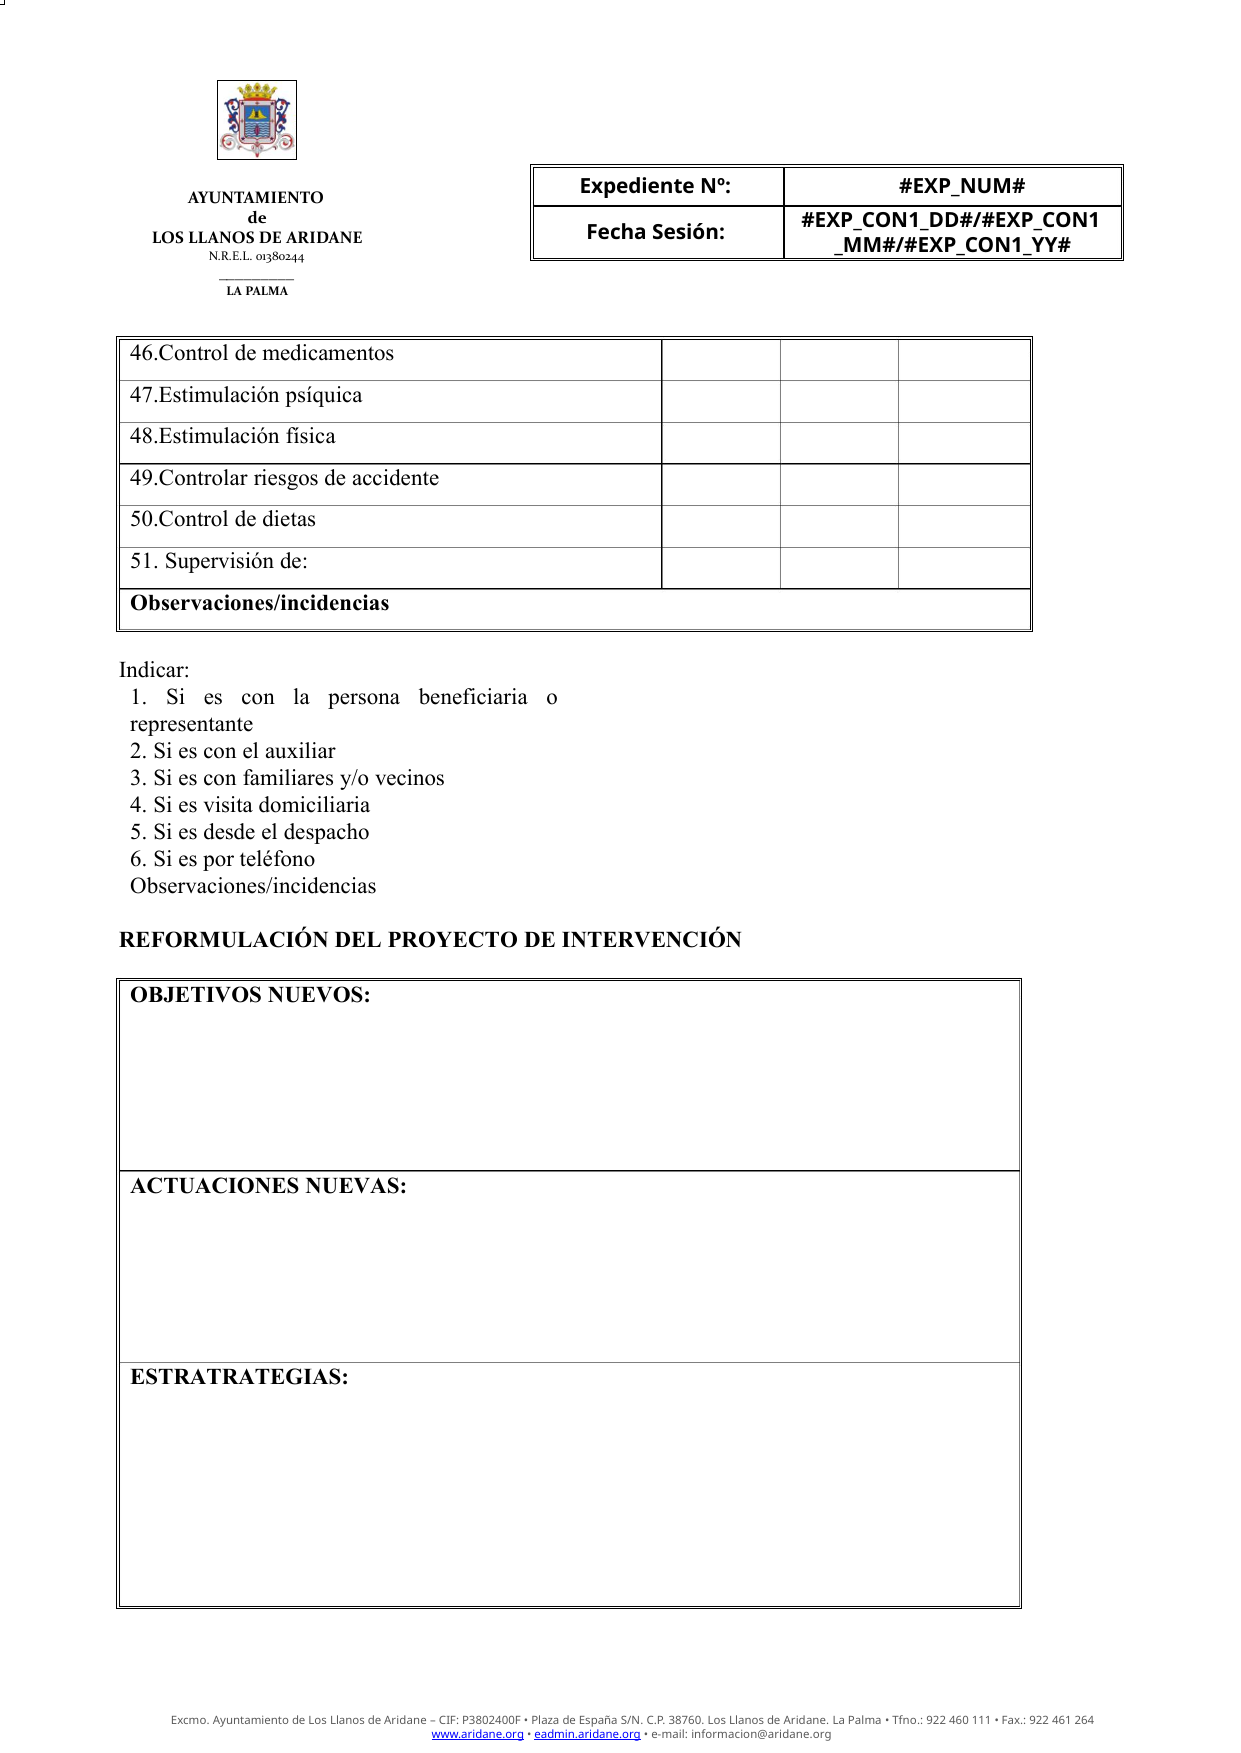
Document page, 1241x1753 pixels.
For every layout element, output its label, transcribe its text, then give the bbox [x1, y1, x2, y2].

text 4 [130, 465, 141, 479]
text 4 [130, 423, 141, 437]
text 1 [130, 684, 141, 709]
text . Si es con familiares y/o vecinos [141, 765, 470, 790]
text 6 [130, 846, 141, 871]
text _ [219, 266, 226, 279]
text 3 [130, 765, 141, 790]
text LOS LLANOS DE ARIDANE [152, 230, 387, 247]
text Expediente Nº: [579, 173, 761, 198]
text _MM#/#EXP_CON1_YY# [834, 232, 1161, 257]
text #EXP_NUM# [899, 173, 1062, 198]
text Fecha Sesión: [586, 219, 761, 244]
text AYUNTAMIENTO [188, 190, 387, 207]
text Excmo. Ayuntamiento de Los Llanos de Aridane – CIF: P3802400F • Plaza de España S/N. C.P. 38760. Los Llanos de Aridane. La Palma • Tfno.: 922 460 111 • Fax.: 922 461 264 [171, 1713, 1095, 1727]
text 4 [130, 356, 141, 366]
text 8.Estimulación física [141, 423, 420, 449]
text 6.Control de medicamentos [141, 340, 420, 366]
text . Si es con el auxiliar [141, 738, 360, 763]
text . Si es desde el despacho [141, 819, 470, 844]
text 7.Estimulación psíquica [141, 382, 420, 407]
text . Si es con la persona beneficiaria o [141, 684, 582, 709]
text 4 [130, 792, 141, 806]
text 5 [130, 506, 141, 532]
text ESTRATRATEGIAS: [130, 1364, 432, 1390]
text 2 [130, 738, 141, 763]
text ACTUACIONES NUEVAS: [130, 1173, 432, 1199]
text 4 [130, 340, 141, 354]
text 9.Controlar riesgos de accidente [141, 465, 463, 490]
picture [117, 979, 1021, 1608]
text OBJETIVOS NUEVOS: [130, 982, 767, 1008]
text Observaciones/incidencias [130, 590, 414, 616]
text 4 [130, 398, 141, 407]
picture [218, 81, 296, 159]
text REFORMULACIÓN DEL PROYECTO DE INTERVENCIÓN [119, 927, 767, 953]
text #EXP_CON1_DD#/#EXP_CON1 [801, 207, 1161, 232]
text 4 [130, 808, 141, 817]
text LA PALMA [226, 286, 317, 298]
text Indicar: [119, 657, 215, 682]
text Observaciones/incidencias [130, 873, 401, 898]
text 4 [130, 481, 141, 490]
text . Si es por teléfono [141, 846, 470, 871]
text representante [130, 711, 278, 737]
text 5 [130, 819, 141, 844]
text . Si es visita domiciliaria [141, 792, 470, 817]
text 4 [130, 439, 141, 449]
picture [531, 165, 1123, 260]
text _ [317, 266, 327, 282]
text 0.Control de dietas [141, 506, 463, 532]
text N.R.E.L. 01380244 [208, 250, 327, 262]
text 1. Supervisión de: [141, 548, 333, 573]
picture [117, 337, 1032, 631]
text de [247, 210, 387, 227]
text 5 [130, 548, 141, 573]
text www.aridane.org • eadmin.aridane.org • e-mail: informacion@aridane.org [431, 1727, 1095, 1741]
text 4 [130, 382, 141, 396]
text ________ [226, 266, 317, 282]
